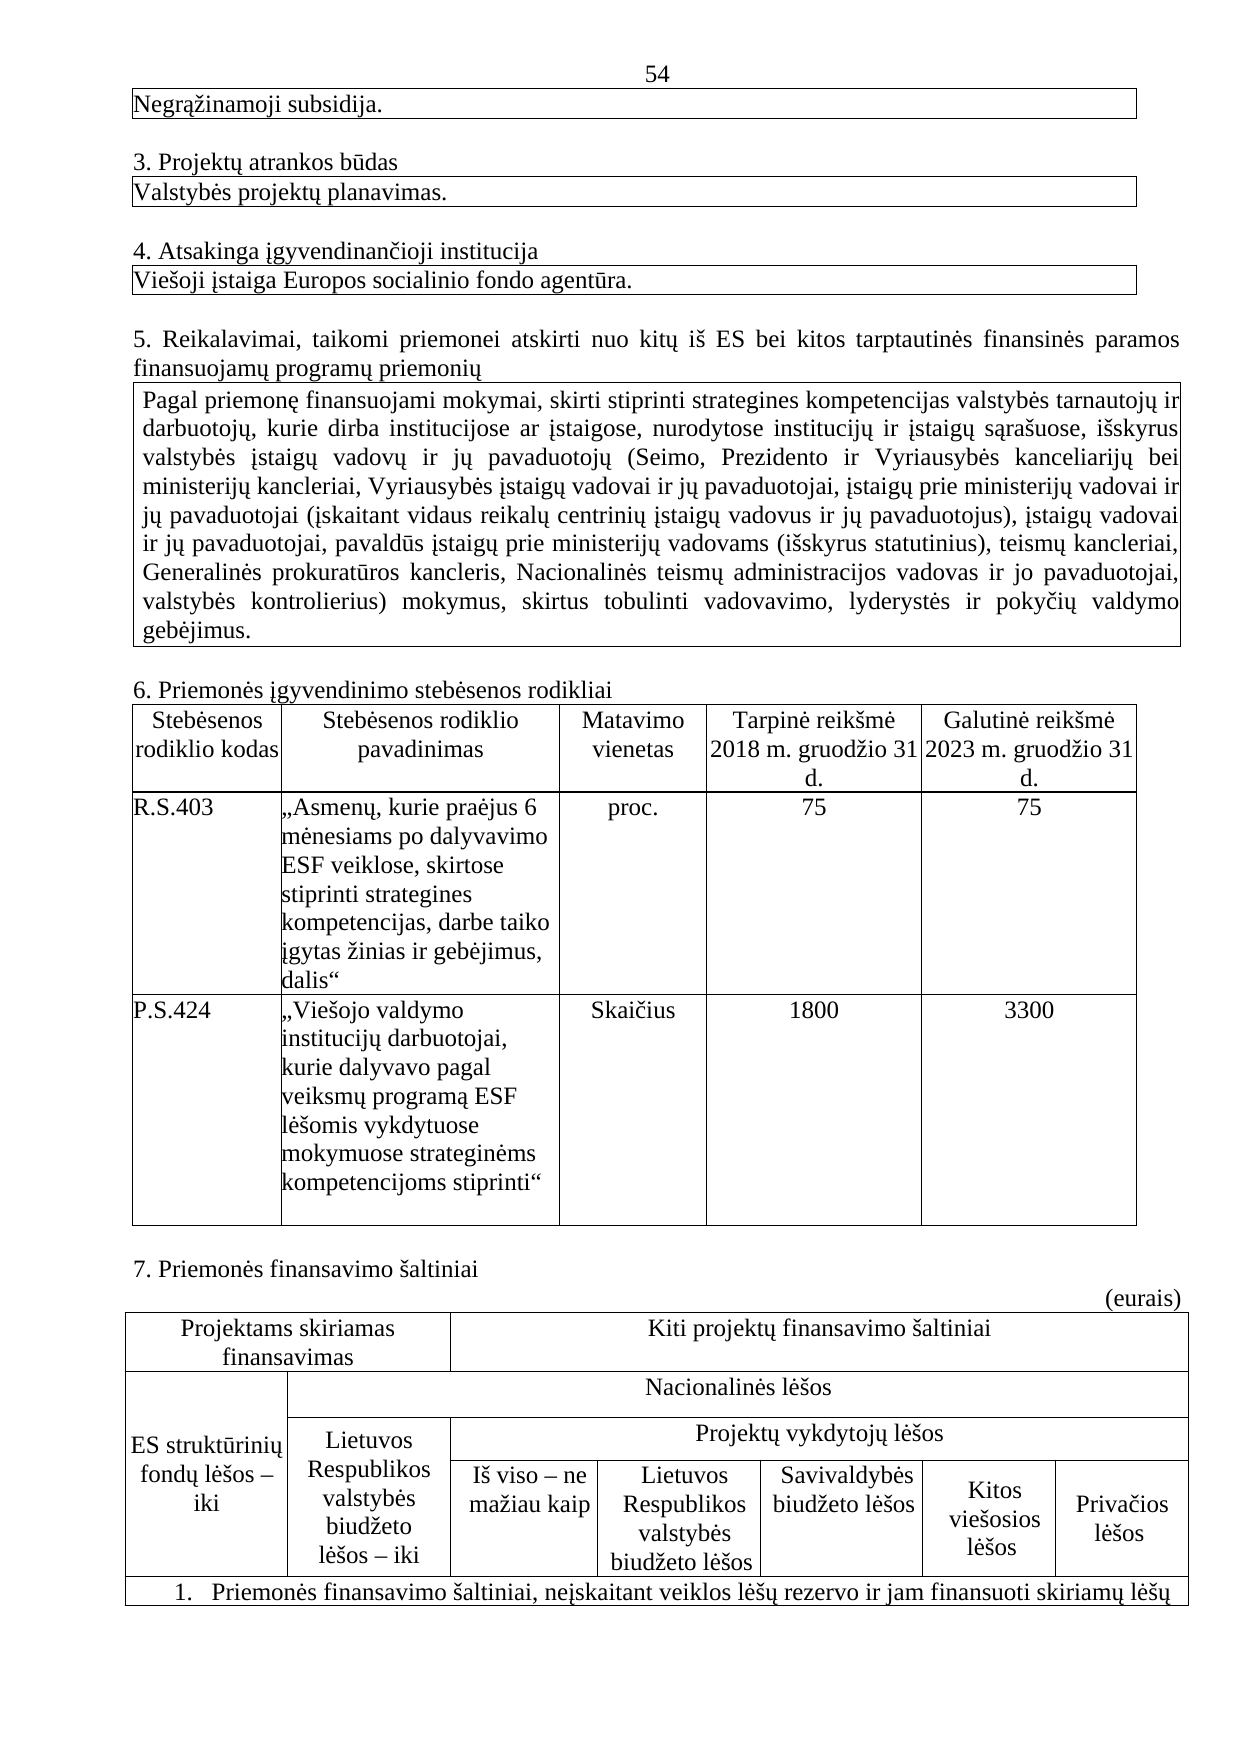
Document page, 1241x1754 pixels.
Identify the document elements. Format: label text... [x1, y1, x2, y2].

table_header Kiti projektų finansavimo šaltiniai [451, 1313, 1188, 1371]
table_cell P.S.424 [133, 995, 281, 1225]
table_cell R.S.403 [133, 793, 281, 994]
text Pagal priemonę finansuojami mokymai, skirti stiprinti strategines kompetencijas valstybės tarnautojų ir darbuotojų, kurie dirba institucijose ar įstaigose, nurodytose institucijų ir įstaigų sąrašuose, išskyrus valstybės įstaigų vadovų ir jų pavaduotojų (Seimo, Prezidento ir Vyriausybės kanceliarijų bei ministerijų kancleriai, Vyriausybės įstaigų vadovai ir jų pavaduotojai, įstaigų prie ministerijų vadovai ir jų pavaduotojai (įskaitant vidaus reikalų centrinių įstaigų vadovus ir jų pavaduotojus), įstaigų vadovai ir jų pavaduotojai, pavaldūs įstaigų prie ministerijų vadovams (išskyrus statutinius), teismų kancleriai, Generalinės prokuratūros kancleris, Nacionalinės teismų administracijos vadovas ir jo pavaduotojai, valstybės kontrolierius) mokymus, skirtus tobulinti vadovavimo, lyderystės ir pokyčių valdymo gebėjimus. [134, 383, 1180, 646]
table_header Negrąžinamoji subsidija. [133, 89, 1136, 118]
table_header Matavimo vienetas [560, 705, 706, 791]
table_cell ES struktūrinių fondų lėšos – iki [126, 1372, 287, 1576]
table_cell Lietuvos Respublikos valstybės biudžeto lėšos [598, 1461, 760, 1576]
table_cell 75 [707, 793, 921, 994]
table_cell 1800 [707, 995, 921, 1225]
text 7. Priemonės finansavimo šaltiniai [133, 1254, 1181, 1283]
table_header Stebėsenos rodiklio pavadinimas [282, 705, 559, 791]
text 4. Atsakinga įgyvendinančioji institucija [133, 236, 1181, 264]
table_cell Nacionalinės lėšos [288, 1372, 1188, 1417]
text 3. Projektų atrankos būdas [133, 147, 1181, 176]
text 5. Reikalavimai, taikomi priemonei atskirti nuo kitų iš ES bei kitos tarptautinės finansinės paramos finansuojamų programų priemonių [133, 324, 1181, 382]
table_cell 75 [922, 793, 1136, 994]
table_cell Kitos viešosios lėšos [923, 1461, 1055, 1576]
table_cell proc. [560, 793, 706, 994]
table_header Viešoji įstaiga Europos socialinio fondo agentūra. [133, 266, 1136, 294]
table_header Valstybės projektų planavimas. [133, 177, 1136, 206]
table_cell Skaičius [560, 995, 706, 1225]
table_cell Savivaldybės biudžeto lėšos [761, 1461, 922, 1576]
table_header Tarpinė reikšmė 2018 m. gruodžio 31 d. [707, 705, 921, 791]
table_cell Iš viso – ne mažiau kaip [451, 1461, 597, 1576]
table_cell Projektų vykdytojų lėšos [451, 1418, 1188, 1459]
table_header Galutinė reikšmė 2023 m. gruodžio 31 d. [922, 705, 1136, 791]
text 6. Priemonės įgyvendinimo stebėsenos rodikliai [133, 675, 1181, 704]
text (eurais) [259, 1283, 1181, 1312]
table_cell 1. Priemonės finansavimo šaltiniai, neįskaitant veiklos lėšų rezervo ir jam finansuoti skiriamų lėšų [126, 1577, 1188, 1605]
table_cell Lietuvos Respublikos valstybės biudžeto lėšos – iki [288, 1418, 450, 1576]
table_cell „Viešojo valdymo institucijų darbuotojai, kurie dalyvavo pagal veiksmų programą ESF lėšomis vykdytuose mokymuose strateginėms kompetencijoms stiprinti“ [282, 995, 559, 1225]
table_cell Privačios lėšos [1056, 1461, 1188, 1576]
table_header Projektams skiriamas finansavimas [126, 1313, 450, 1371]
table_cell „Asmenų, kurie praėjus 6 mėnesiams po dalyvavimo ESF veiklose, skirtose stiprinti strategines kompetencijas, darbe taiko įgytas žinias ir gebėjimus, dalis“ [282, 793, 559, 994]
table_cell 3300 [922, 995, 1136, 1225]
table_header Stebėsenos rodiklio kodas [133, 705, 281, 791]
